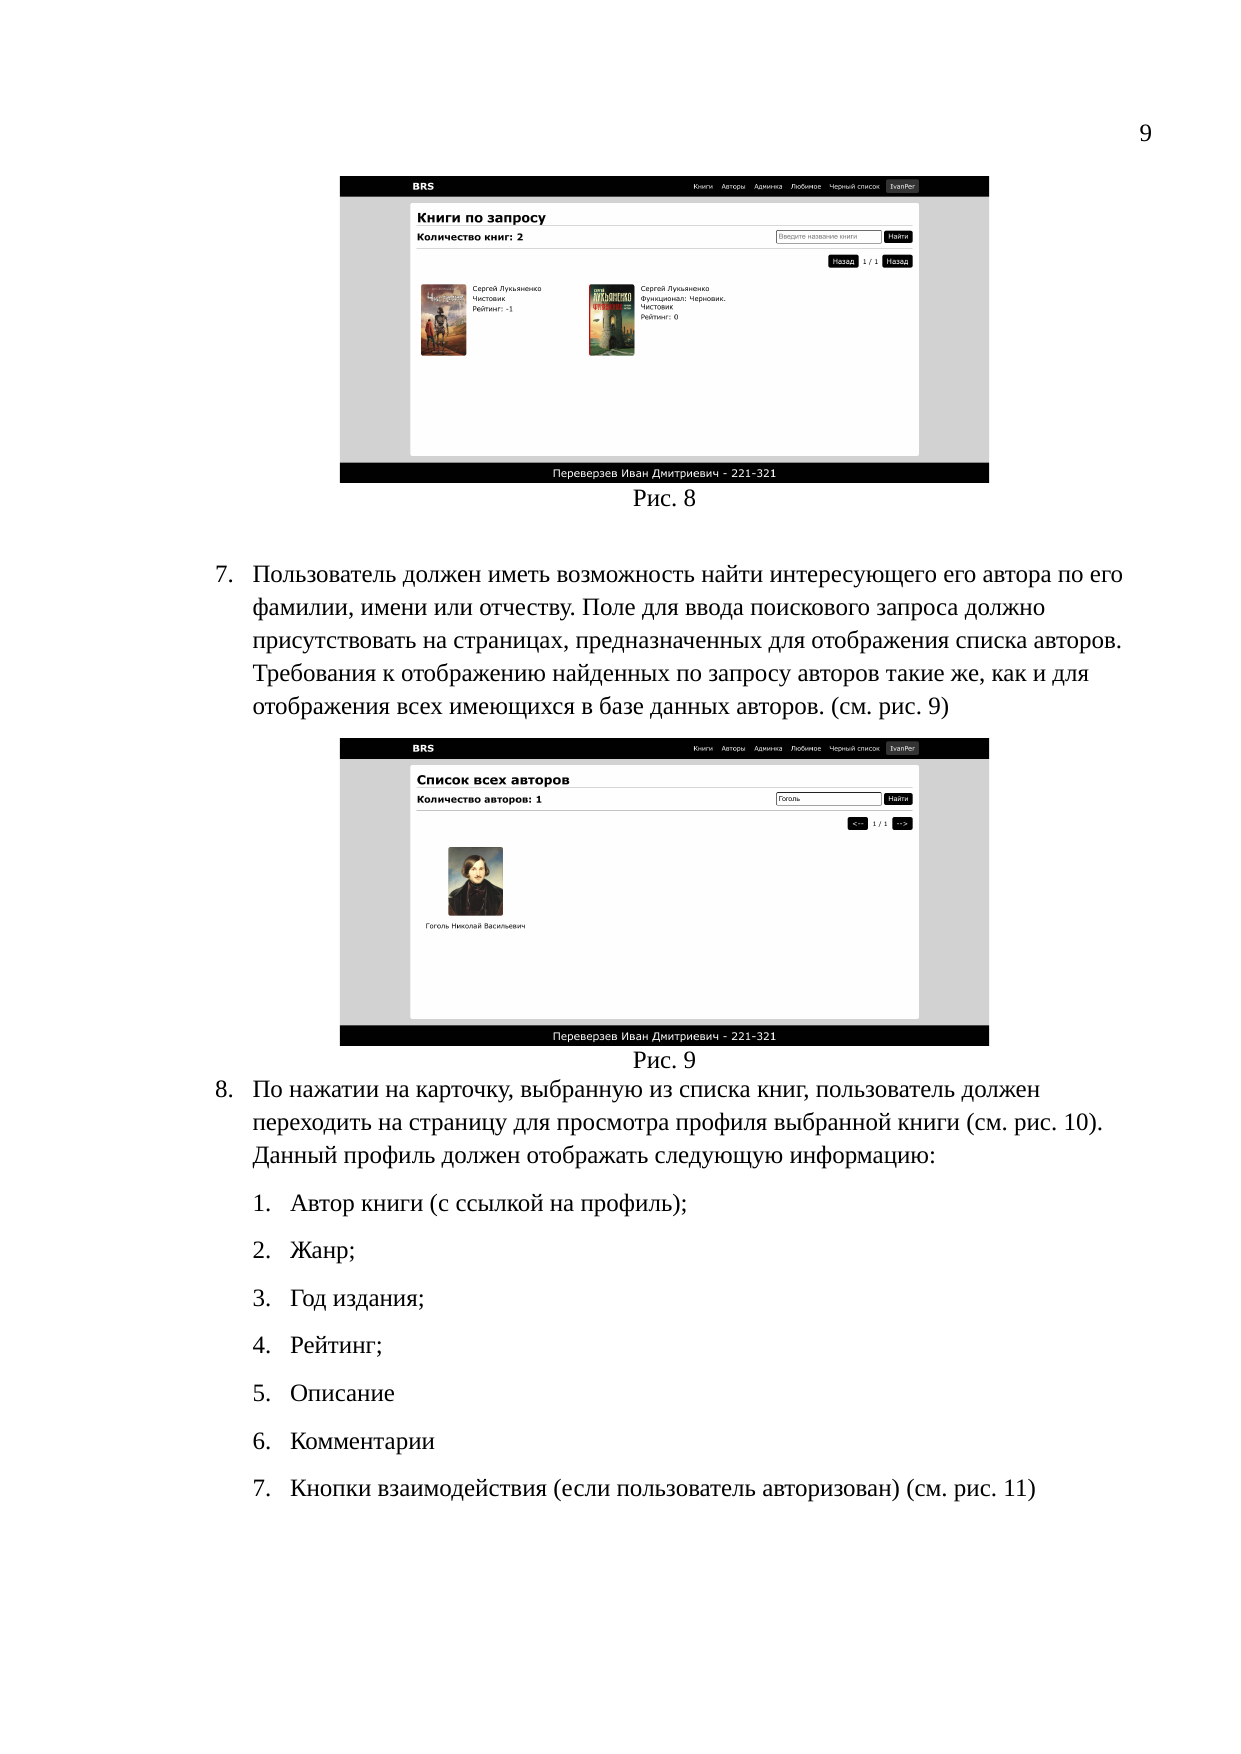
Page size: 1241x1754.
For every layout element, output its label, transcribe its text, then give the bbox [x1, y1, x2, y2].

table_header [990, 739, 1152, 1045]
list Год издания; [252, 1283, 1152, 1312]
list Описание [252, 1378, 1152, 1407]
list Автор книги (с ссылкой на профиль); [252, 1188, 1152, 1216]
list Комментарии [252, 1426, 1152, 1454]
table_header [990, 176, 1152, 483]
list Кнопки взаимодействия (если пользователь авторизован) (см. рис. 11) [252, 1473, 1152, 1502]
picture [339, 176, 990, 483]
table_cell Рис. 9 [177, 1045, 1152, 1074]
list Рейтинг; [252, 1331, 1152, 1359]
picture [339, 738, 990, 1046]
table_cell Рис. 8 [177, 483, 1152, 512]
table_header [177, 176, 339, 483]
list По нажатии на карточку, выбранную из списка книг, пользователь должен переходить на страницу для просмотра профиля выбранной книги (см. рис. 10). Данный профиль должен отображать следующую информацию: [215, 1074, 1152, 1169]
list Жанр; [252, 1235, 1152, 1264]
list Пользователь должен иметь возможность найти интересующего его автора по его фамилии, имени или отчеству. Поле для ввода поискового запроса должно присутствовать на страницах, предназначенных для отображения списка авторов. Требования к отображению найденных по запросу авторов такие же, как и для отображения всех имеющихся в базе данных авторов. (см. рис. 9) [215, 559, 1152, 720]
table_header [177, 739, 339, 1045]
